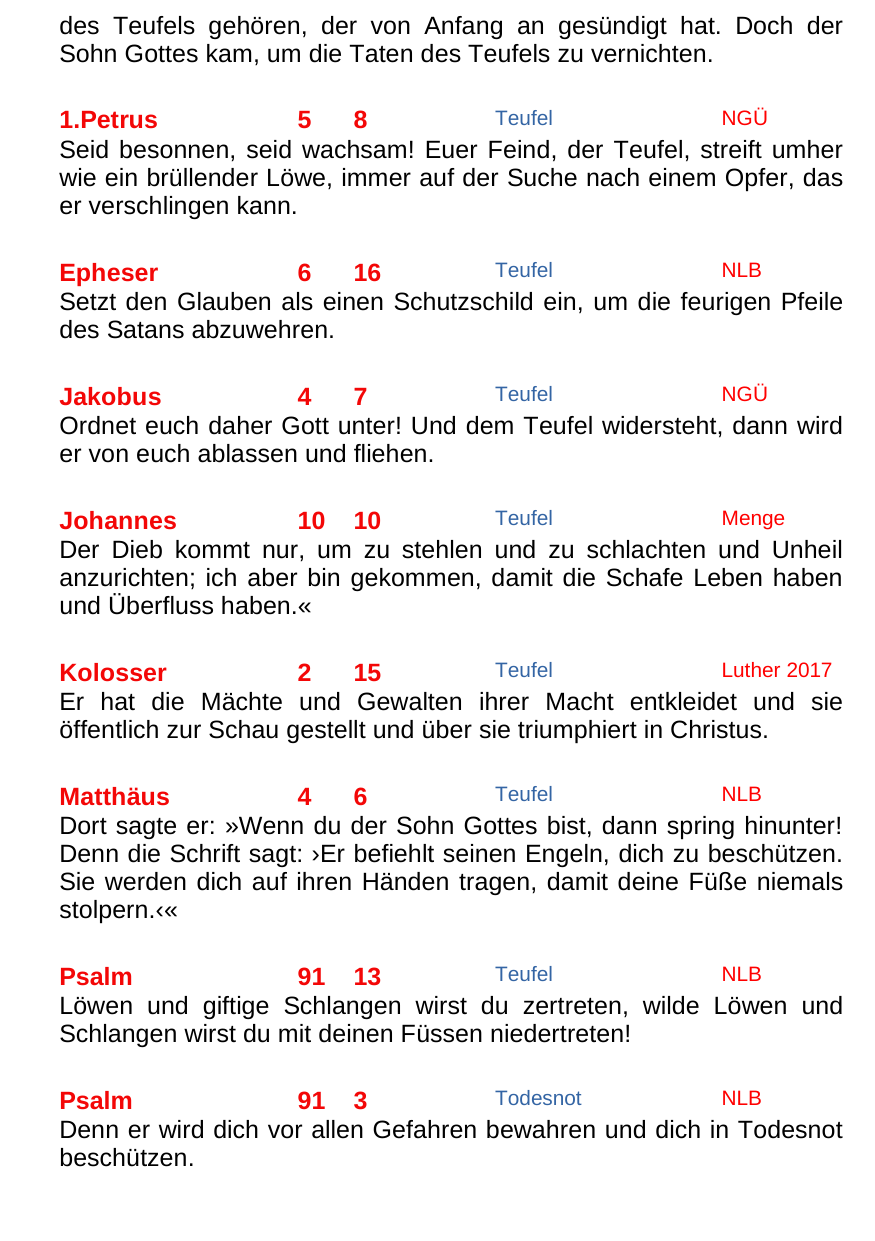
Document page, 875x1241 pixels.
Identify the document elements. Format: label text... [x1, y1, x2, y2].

table_cell [59, 68, 844, 106]
table_cell Jakobus [59, 383, 297, 412]
table_cell Psalm [59, 963, 297, 992]
table_cell [677, 106, 721, 136]
table_cell [427, 507, 495, 536]
table_cell 8 [353, 106, 427, 136]
table_cell Kolosser [59, 659, 297, 688]
table_cell 15 [353, 659, 427, 688]
table_cell Matthäus [59, 783, 297, 812]
table_cell Teufel [495, 507, 677, 536]
table_cell Der Dieb kommt nur, um zu stehlen und zu schlachten und Unheil anzurichten; ich aber bin gekommen, damit die Schafe Leben haben und Überfluss haben.« [59, 536, 844, 620]
table_cell NLB [721, 1087, 842, 1116]
table_cell [677, 963, 721, 992]
table_cell Todesnot [495, 1087, 677, 1116]
table_cell [677, 783, 721, 812]
table_cell Er hat die Mächte und Gewalten ihrer Macht entkleidet und sie öffentlich zur Schau gestellt und über sie triumphiert in Christus. [59, 688, 844, 744]
table_cell [59, 924, 844, 963]
table_cell des Teufels gehören, der von Anfang an gesündigt hat. Doch der Sohn Gottes kam, um die Taten des Teufels zu vernichten. [59, 12, 844, 68]
table_cell NGÜ [721, 383, 842, 412]
table_cell Teufel [495, 963, 677, 992]
table_cell [677, 507, 721, 536]
table_cell 3 [353, 1087, 427, 1116]
table_cell Epheser [59, 259, 297, 288]
table_cell Teufel [495, 383, 677, 412]
table_cell [342, 783, 353, 812]
table_cell Psalm [59, 1087, 297, 1116]
table_cell Löwen und giftige Schlangen wirst du zertreten, wilde Löwen und Schlangen wirst du mit deinen Füssen niedertreten! [59, 992, 844, 1048]
table_cell NLB [721, 783, 842, 812]
table_cell [342, 963, 353, 992]
table_cell [427, 106, 495, 136]
table_cell 91 [298, 963, 342, 992]
table_cell [342, 507, 353, 536]
table_cell 13 [353, 963, 427, 992]
table_cell Denn er wird dich vor allen Gefahren bewahren und dich in Todesnot beschützen. [59, 1116, 844, 1172]
table_cell Teufel [495, 783, 677, 812]
table_cell Menge [721, 507, 842, 536]
table_cell [427, 783, 495, 812]
table_cell 1.Petrus [59, 106, 297, 136]
table_cell [59, 220, 844, 258]
table_cell [342, 259, 353, 288]
table_cell [342, 659, 353, 688]
table_cell NLB [721, 963, 842, 992]
table_cell [427, 659, 495, 688]
table_cell [427, 963, 495, 992]
table_cell 16 [353, 259, 427, 288]
table_cell [342, 106, 353, 136]
table_cell Dort sagte er: »Wenn du der Sohn Gottes bist, dann spring hinunter! Denn die Schrift sagt: ›Er befiehlt seinen Engeln, dich zu beschützen. Sie werden dich auf ihren Händen tragen, damit deine Füße niemals stolpern.‹« [59, 812, 844, 924]
table_cell Johannes [59, 507, 297, 536]
table_cell 10 [353, 507, 427, 536]
table_cell Luther 2017 [721, 659, 842, 688]
table_cell NGÜ [721, 106, 842, 136]
table_cell Teufel [495, 106, 677, 136]
table_cell 4 [298, 783, 342, 812]
table_cell [59, 1173, 844, 1211]
table_cell [59, 1048, 844, 1087]
table_cell Seid besonnen, seid wachsam! Euer Feind, der Teufel, streift umher wie ein brüllender Löwe, immer auf der Suche nach einem Opfer, das er verschlingen kann. [59, 136, 844, 220]
table_cell [342, 383, 353, 412]
table_cell 2 [298, 659, 342, 688]
table_cell Setzt den Glauben als einen Schutzschild ein, um die feurigen Pfeile des Satans abzuwehren. [59, 288, 844, 344]
table_cell 5 [298, 106, 342, 136]
table_cell 6 [298, 259, 342, 288]
table_cell [59, 744, 844, 783]
table_cell [427, 1087, 495, 1116]
table_cell 4 [298, 383, 342, 412]
table_cell Teufel [495, 659, 677, 688]
table_cell [59, 344, 844, 382]
table_cell [677, 383, 721, 412]
table_cell [427, 259, 495, 288]
table_cell [342, 1087, 353, 1116]
table_cell [677, 659, 721, 688]
table_cell 10 [298, 507, 342, 536]
table_cell [59, 468, 844, 507]
table_cell [677, 1087, 721, 1116]
table_cell 7 [353, 383, 427, 412]
table_cell NLB [721, 259, 842, 288]
table_cell 91 [298, 1087, 342, 1116]
table_cell Ordnet euch daher Gott unter! Und dem Teufel widersteht, dann wird er von euch ablassen und fliehen. [59, 412, 844, 468]
table_cell [677, 259, 721, 288]
table_cell [59, 620, 844, 659]
table_cell Teufel [495, 259, 677, 288]
table_cell 6 [353, 783, 427, 812]
table_cell [427, 383, 495, 412]
